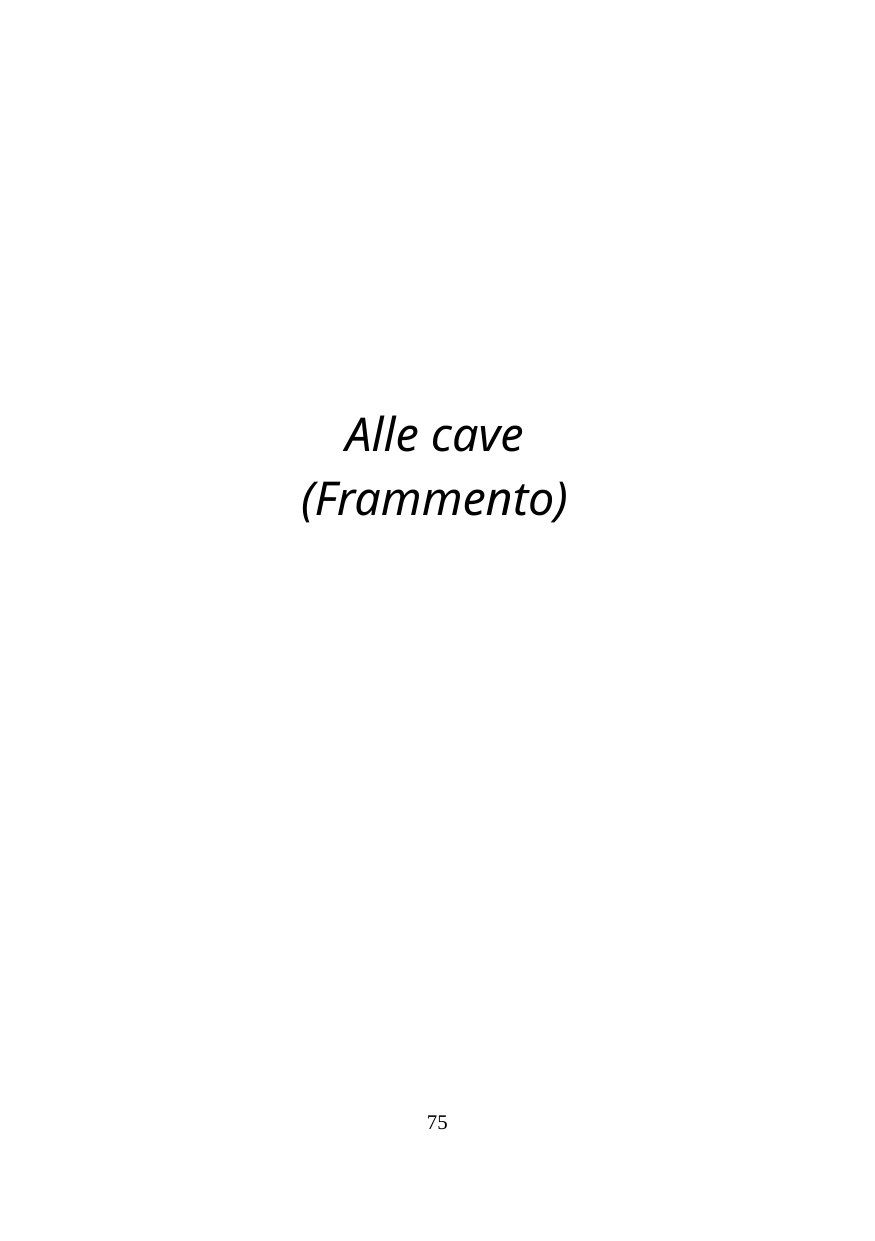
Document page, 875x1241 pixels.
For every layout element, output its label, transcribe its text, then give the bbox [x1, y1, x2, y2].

subtitle Alle cave (Frammento) [106, 402, 768, 529]
